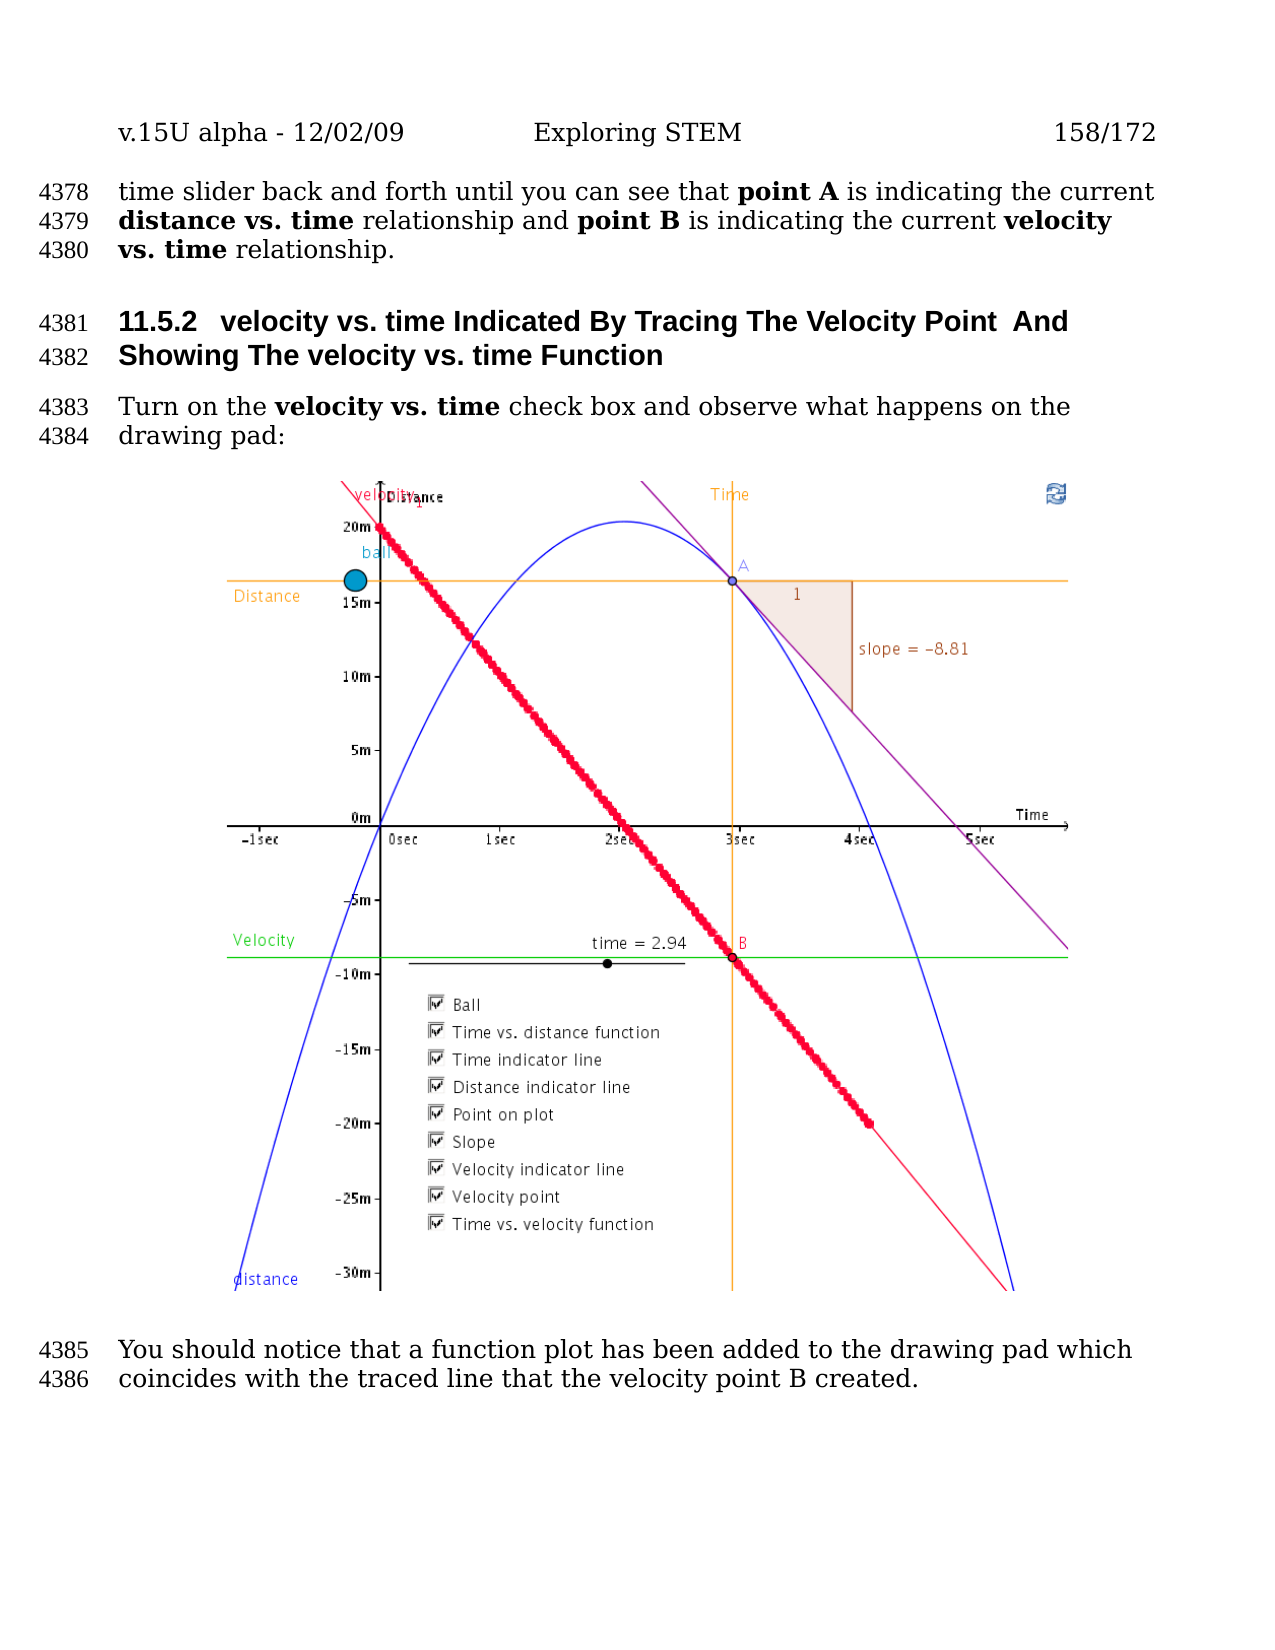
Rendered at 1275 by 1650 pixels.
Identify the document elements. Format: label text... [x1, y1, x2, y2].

text Turn on the velocity vs. time check box and observe what happens on the drawing pad: [118, 392, 1157, 451]
text time slider back and forth until you can see that point A is indicating the current distance vs. time relationship and point B is indicating the current velocity vs. time relationship. [118, 177, 1157, 265]
picture [226, 481, 1069, 1291]
text You should notice that a function plot has been added to the drawing pad which coincides with the traced line that the velocity point B created. [118, 1335, 1157, 1393]
subtitle velocity vs. time Indicated By Tracing The Velocity Point And Showing The velocity vs. time Function [118, 304, 1157, 371]
